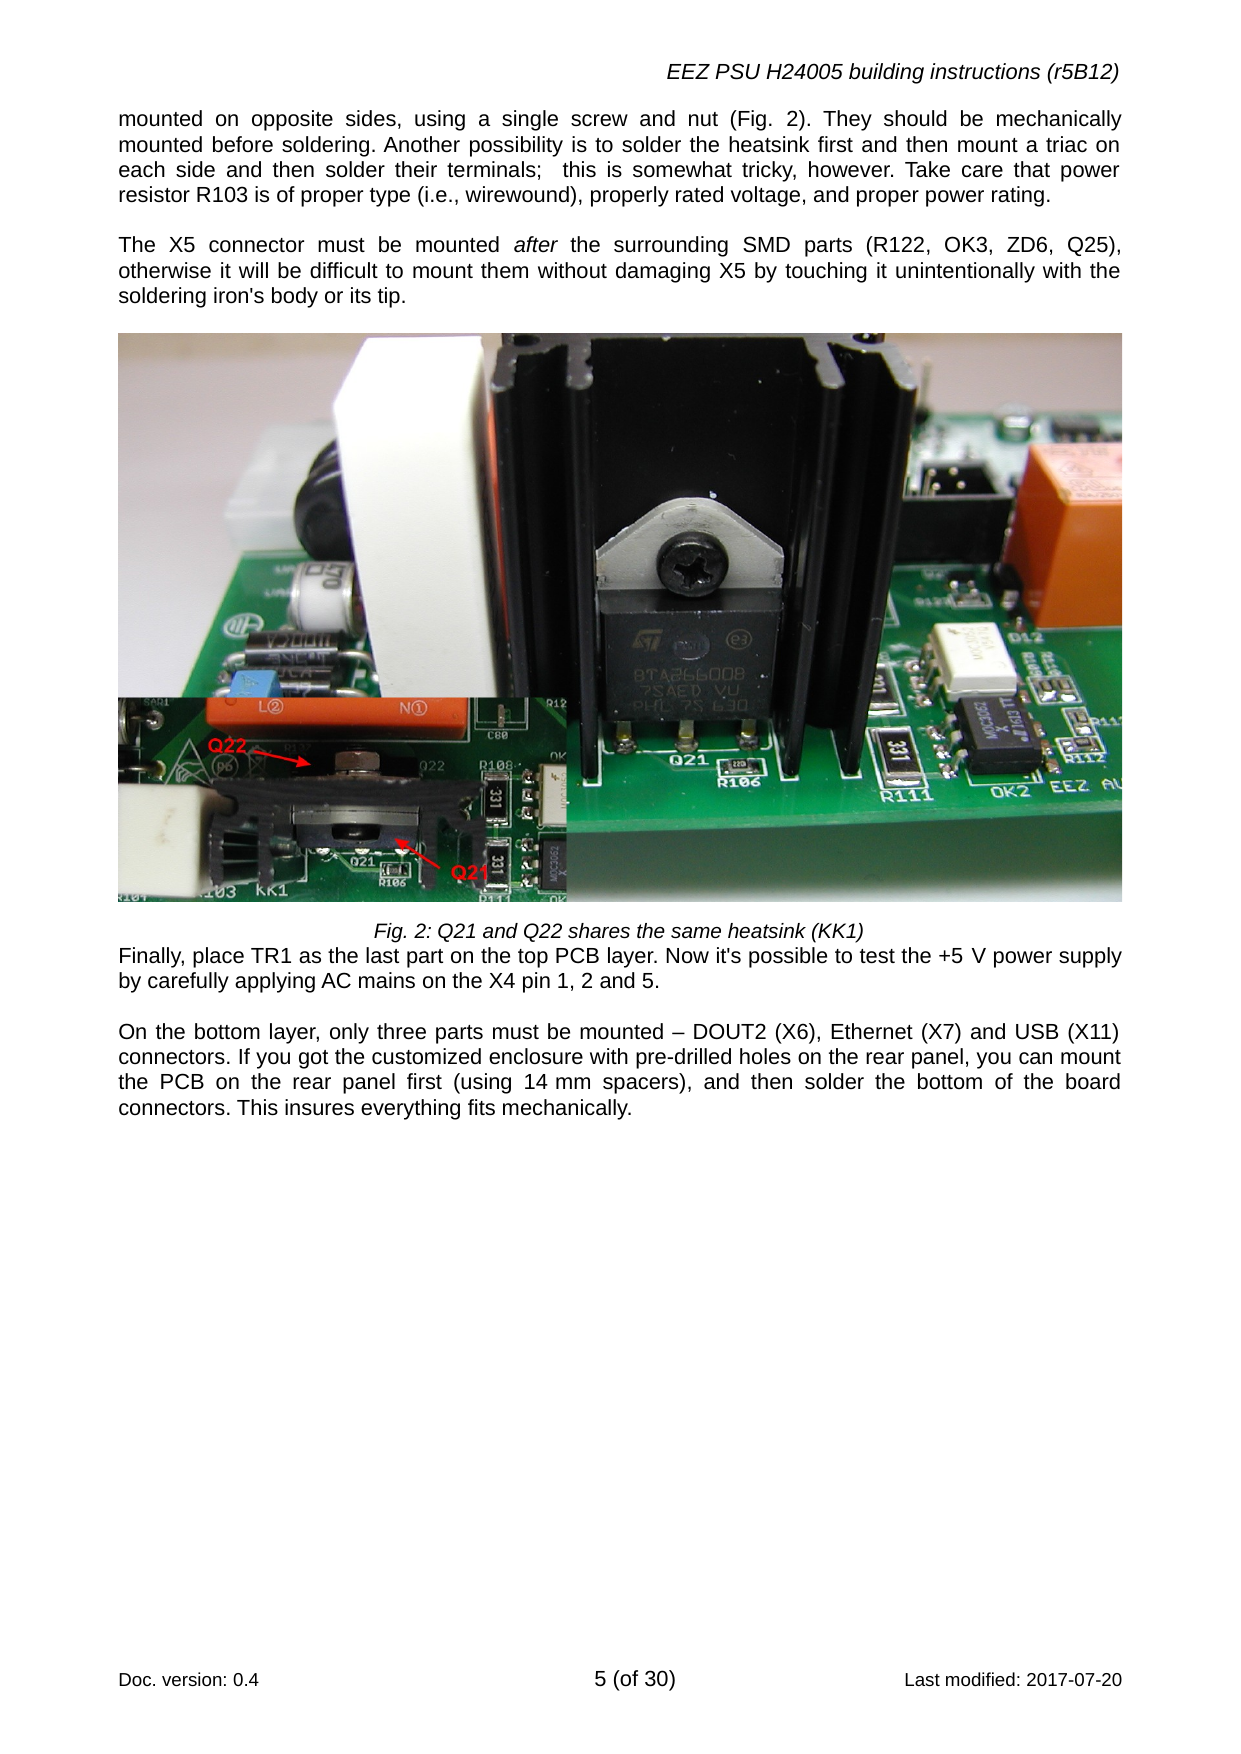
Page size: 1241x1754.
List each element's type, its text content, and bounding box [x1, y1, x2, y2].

picture [118, 333, 1123, 902]
text Finally, place TR1 as the last part on the top PCB layer. Now it's possible to test the +5 V power supply by carefully applying AC mains on the X4 pin 1, 2 and 5. [118, 943, 1122, 994]
text The X5 connector must be mounted after the surrounding SMD parts (R122, OK3, ZD6, Q25), otherwise it will be difficult to mount them without damaging X5 by touching it unintentionally with the soldering iron's body or its tip. [118, 232, 1122, 308]
text Fig. 2: Q21 and Q22 shares the same heatsink (KK1) [118, 902, 1122, 943]
text On the bottom layer, only three parts must be mounted – DOUT2 (X6), Ethernet (X7) and USB (X11) connectors. If you got the customized enclosure with pre-drilled holes on the rear panel, you can mount the PCB on the rear panel first (using 14 mm spacers), and then solder the bottom of the board connectors. This insures everything fits mechanically. [118, 1019, 1122, 1120]
text mounted on opposite sides, using a single screw and nut (Fig. 2). They should be mechanically mounted before soldering. Another possibility is to solder the heatsink first and then mount a triac on each side and then solder their terminals; this is somewhat tricky, however. Take care that power resistor R103 is of proper type (i.e., wirewound), properly rated voltage, and proper power rating. [118, 106, 1122, 207]
